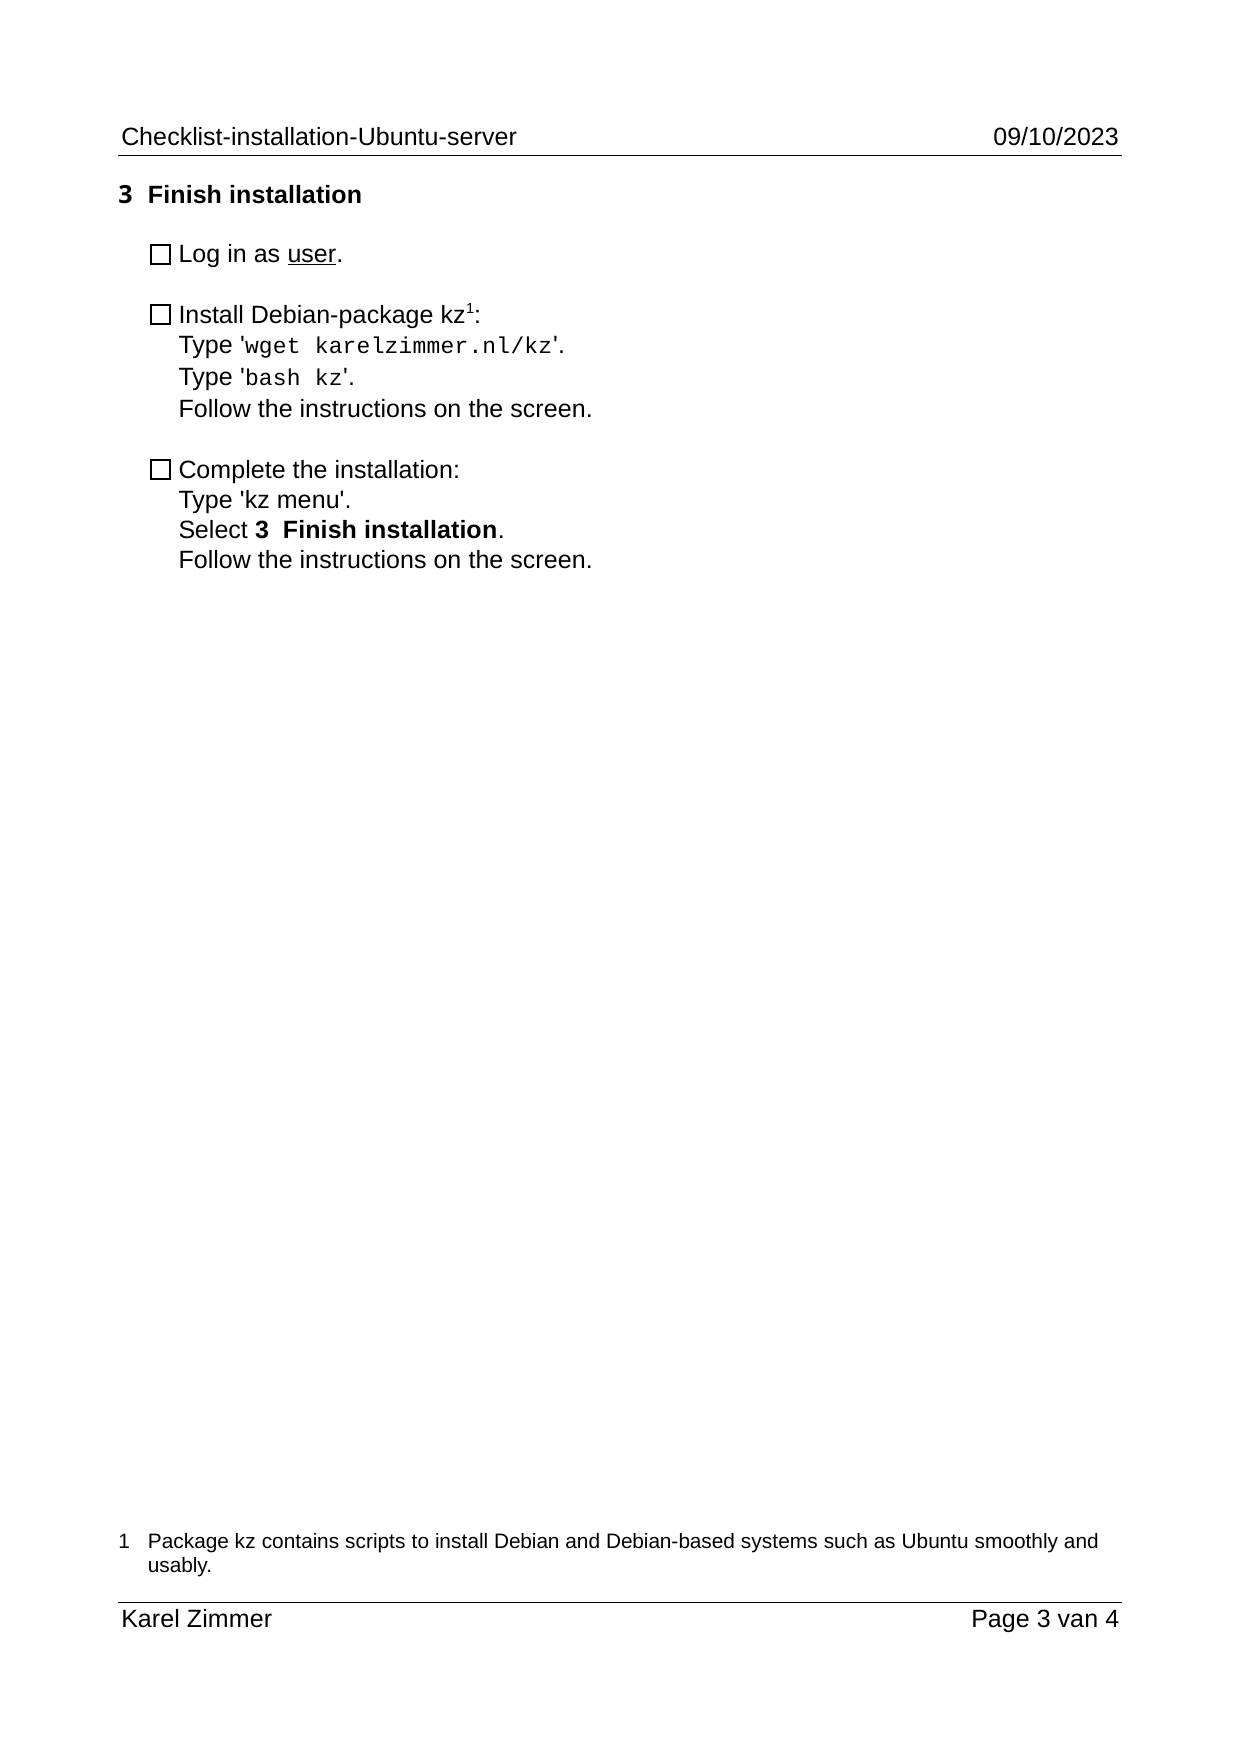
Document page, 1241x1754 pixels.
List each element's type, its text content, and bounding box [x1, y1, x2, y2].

table_cell [118, 330, 142, 362]
table_cell [118, 394, 142, 424]
table_cell [118, 269, 142, 300]
table_cell [142, 545, 177, 576]
table_cell Install Debian-package kz: [177, 300, 1122, 330]
table_cell [118, 424, 142, 454]
table_cell [142, 515, 177, 545]
table_header Log in as USER. [177, 239, 1122, 269]
table_cell Type 'kz menu'. [177, 485, 1122, 515]
table_cell Select 3 Finish installation. [177, 515, 1122, 545]
table_cell [177, 269, 1122, 300]
table_cell [118, 300, 142, 330]
table_cell [142, 362, 177, 394]
table_cell [118, 454, 142, 485]
table_cell Type 'wget karelzimmer.nl/kz'. [177, 330, 1122, 362]
table_cell [177, 424, 1122, 454]
table_cell [142, 394, 177, 424]
table_cell [118, 485, 142, 515]
table_cell [142, 485, 177, 515]
table_cell [142, 300, 177, 330]
table_header [142, 239, 177, 269]
table_cell [118, 545, 142, 576]
table_cell Follow the instructions on the screen. [177, 545, 1122, 576]
table_cell Type 'bash kz'. [177, 362, 1122, 394]
table_cell [118, 515, 142, 545]
table_cell [118, 362, 142, 394]
list Finish installation [118, 177, 1122, 211]
table_cell Complete the installation: [177, 454, 1122, 485]
table_cell [142, 269, 177, 300]
table_cell [142, 424, 177, 454]
table_cell [142, 454, 177, 485]
table_cell [142, 330, 177, 362]
table_header [118, 239, 142, 269]
table_cell Follow the instructions on the screen. [177, 394, 1122, 424]
